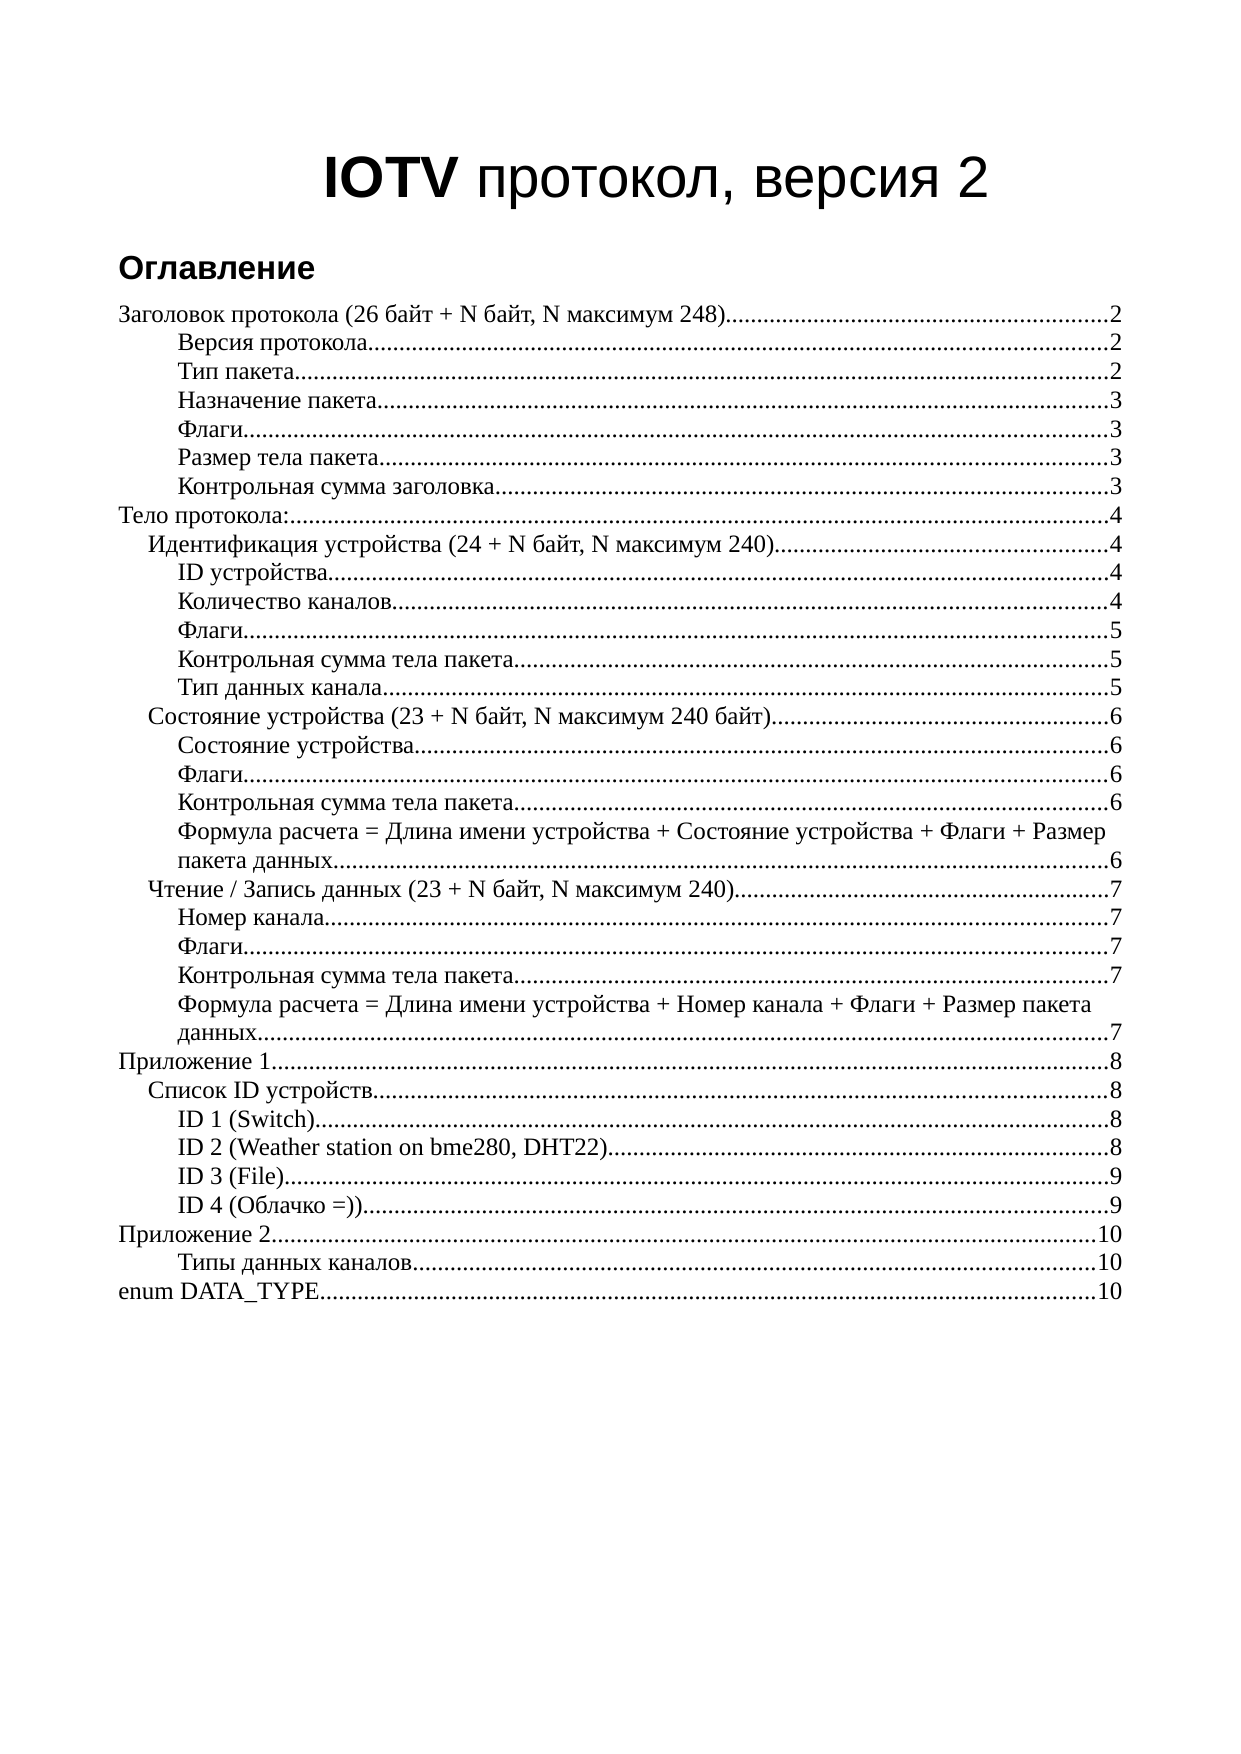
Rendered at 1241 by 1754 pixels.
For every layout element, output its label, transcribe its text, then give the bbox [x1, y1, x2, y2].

text Тип данных канала 5 [177, 672, 1122, 701]
text Флаги 3 [177, 414, 1122, 442]
text Версия протокола 2 [177, 327, 1122, 356]
text Состояние устройства (23 + N байт, N максимум 240 байт) 6 [148, 701, 1122, 730]
text Размер тела пакета 3 [177, 442, 1122, 471]
text Чтение / Запись данных (23 + N байт, N максимум 240) 7 [148, 874, 1122, 902]
text enum DATA_TYPE 10 [118, 1276, 1122, 1305]
text Заголовок протокола (26 байт + N байт, N максимум 248) 2 [118, 299, 1122, 327]
text Номер канала 7 [177, 902, 1122, 931]
text Формула расчета = Длина имени устройства + Состояние устройства + Флаги + Размер пакета данных 6 [177, 816, 1122, 874]
subtitle Оглавление [118, 248, 1122, 286]
text Контрольная сумма тела пакета 7 [177, 960, 1122, 989]
text Количество каналов 4 [177, 586, 1122, 615]
text Назначение пакета 3 [177, 385, 1122, 414]
text ID 3 (File) 9 [177, 1161, 1122, 1190]
text Флаги 5 [177, 615, 1122, 644]
text Флаги 6 [177, 759, 1122, 787]
text Контрольная сумма заголовка 3 [177, 471, 1122, 500]
text ID 2 (Weather station on bme280, DHT22) 8 [177, 1132, 1122, 1161]
text Тело протокола: 4 [118, 500, 1122, 529]
text Приложение 1 8 [118, 1046, 1122, 1075]
text Тип пакета 2 [177, 356, 1122, 385]
text Флаги 7 [177, 931, 1122, 960]
text Идентификация устройства (24 + N байт, N максимум 240) 4 [148, 529, 1122, 557]
text ID 4 (Облачко =)) 9 [177, 1190, 1122, 1219]
text ID устройства 4 [177, 557, 1122, 586]
text Контрольная сумма тела пакета 5 [177, 644, 1122, 672]
text ID 1 (Switch) 8 [177, 1104, 1122, 1132]
text Состояние устройства 6 [177, 730, 1122, 759]
text Приложение 2 10 [118, 1219, 1122, 1247]
text Типы данных каналов 10 [177, 1247, 1122, 1276]
title IOTV протокол, версия 2 [118, 143, 1122, 210]
text Контрольная сумма тела пакета 6 [177, 787, 1122, 816]
text Список ID устройств 8 [148, 1075, 1122, 1104]
text Формула расчета = Длина имени устройства + Номер канала + Флаги + Размер пакета данных 7 [177, 989, 1122, 1046]
